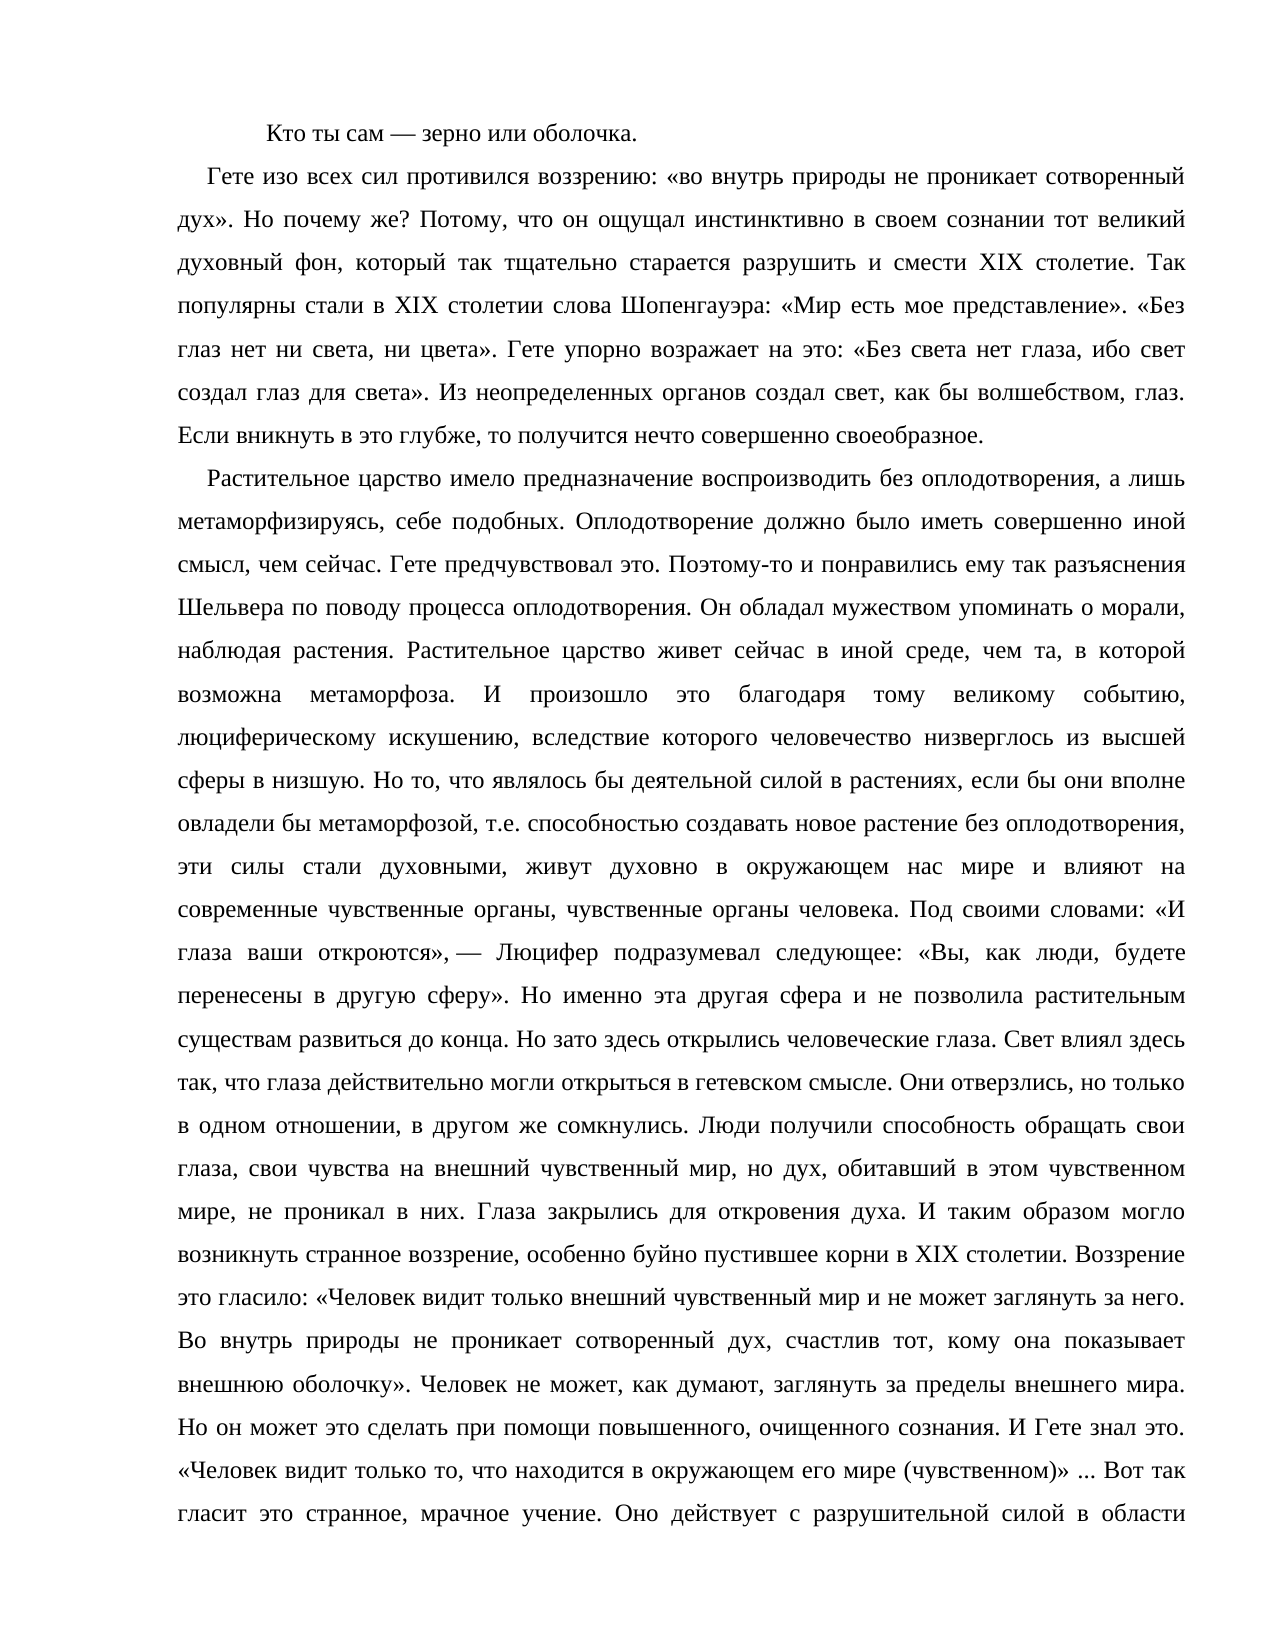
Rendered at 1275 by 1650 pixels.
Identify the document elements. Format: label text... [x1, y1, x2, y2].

text Гете изо всех сил противился воззрению: «во внутрь природы не проникает сотворенный дух». Но почему же? Потому, что он ощущал инстинктивно в своем сознании тот великий духовный фон, который так тщательно старается разрушить и смести XIX столетие. Так популярны стали в XIX столетии слова Шопенгауэра: «Мир есть мое представление». «Без глаз нет ни света, ни цвета». Гете упорно возражает на это: «Без света нет глаза, ибо свет создал глаз для света». Из неопределенных органов создал свет, как бы волшебством, глаз. Если вникнуть в это глубже, то получится нечто совершенно своеобразное. [177, 161, 1186, 449]
text Кто ты сам — зерно или оболочка. [177, 118, 1186, 147]
text Растительное царство имело предназначение воспроизводить без оплодотворения, а лишь метаморфизируясь, себе подобных. Оплодотворение должно было иметь совершенно иной смысл, чем сейчас. Гете предчувствовал это. Поэтому-то и понравились ему так разъяснения Шельвера по поводу процесса оплодотворения. Он обладал мужеством упоминать о морали, наблюдая растения. Растительное царство живет сейчас в иной среде, чем та, в которой возможна метаморфоза. И произошло это благодаря тому великому событию, люциферическому искушению, вследствие которого человечество низверглось из высшей сферы в низшую. Но то, что являлось бы деятельной силой в растениях, если бы они вполне овладели бы метаморфозой, т.е. способностью создавать новое растение без оплодотворения, эти силы стали духовными, живут духовно в окружающем нас мире и влияют на современные чувственные органы, чувственные органы человека. Под своими словами: «И глаза ваши откроются», — Люцифер подразумевал следующее: «Вы, как люди, будете перенесены в другую сферу». Но именно эта другая сфера и не позволила растительным существам развиться до конца. Но зато здесь открылись человеческие глаза. Свет влиял здесь так, что глаза действительно могли открыться в гетевском смысле. Они отверзлись, но только в одном отношении, в другом же сомкнулись. Люди получили способность обращать свои глаза, свои чувства на внешний чувственный мир, но дух, обитавший в этом чувственном мире, не проникал в них. Глаза закрылись для откровения духа. И таким образом могло возникнуть странное воззрение, особенно буйно пустившее корни в XIX столетии. Воззрение это гласило: «Человек видит только внешний чувственный мир и не может заглянуть за него. Во внутрь природы не проникает сотворенный дух, счастлив тот, кому она показывает внешнюю оболочку». Человек не может, как думают, заглянуть за пределы внешнего мира. Но он может это сделать при помощи повышенного, очищенного сознания. И Гете знал это. «Человек видит только то, что находится в окружающем его мире (чувственном)» ... Вот так гласит это странное, мрачное учение. Оно действует с разрушительной силой в области [177, 463, 1186, 1527]
